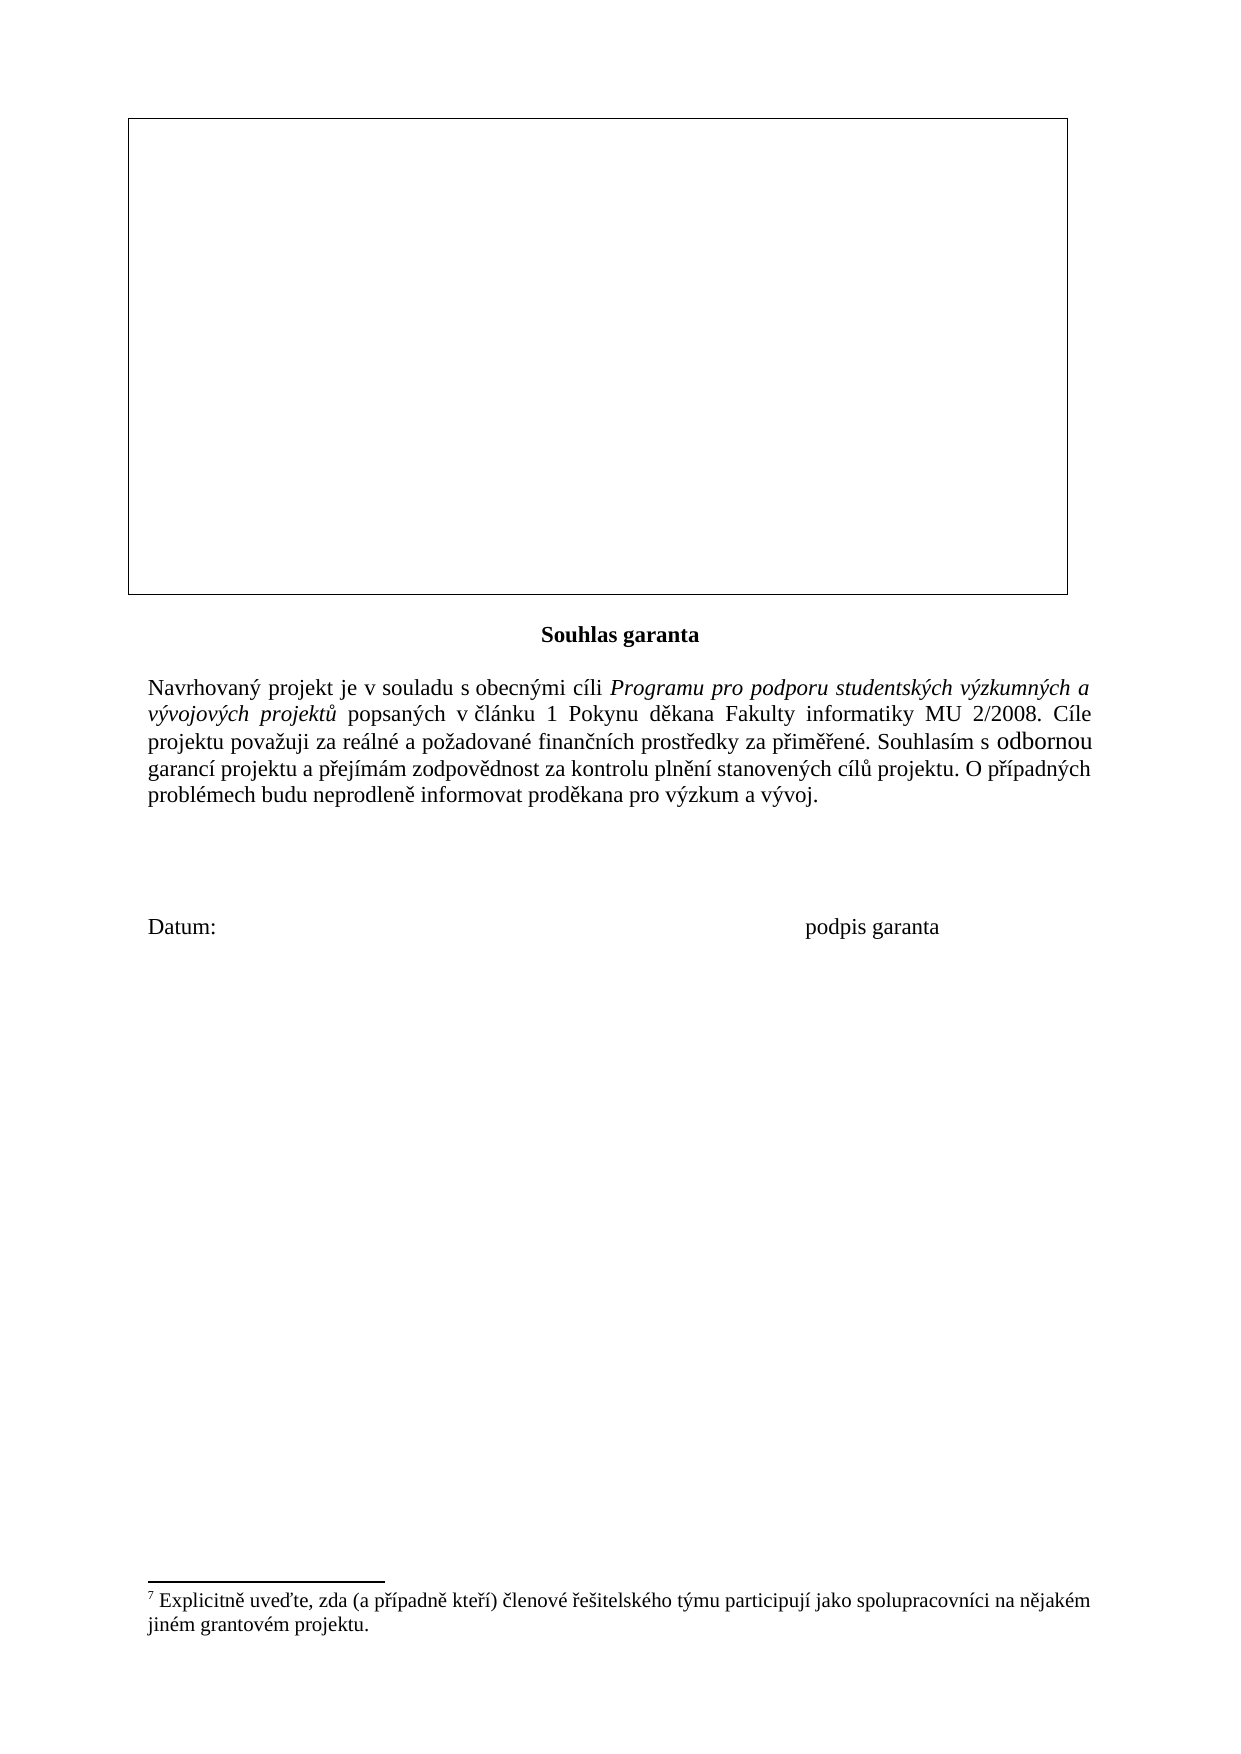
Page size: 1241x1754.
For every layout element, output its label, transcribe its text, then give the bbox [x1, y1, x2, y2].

text Souhlas garanta [148, 621, 1092, 647]
text Datum: podpis garanta [148, 913, 1092, 939]
text Navrhovaný projekt je v souladu s obecnými cíli Programu pro podporu studentských výzkumných a vývojových projektů popsaných v článku 1 Pokynu děkana Fakulty informatiky MU 2/2008. Cíle projektu považuji za reálné a požadované finančních prostředky za přiměřené. Souhlasím s odbornou garancí projektu a přejímám zodpovědnost za kontrolu plnění stanovených cílů projektu. O případných problémech budu neprodleně informovat proděkana pro výzkum a vývoj. [148, 674, 1092, 808]
table_cell [129, 119, 1067, 593]
